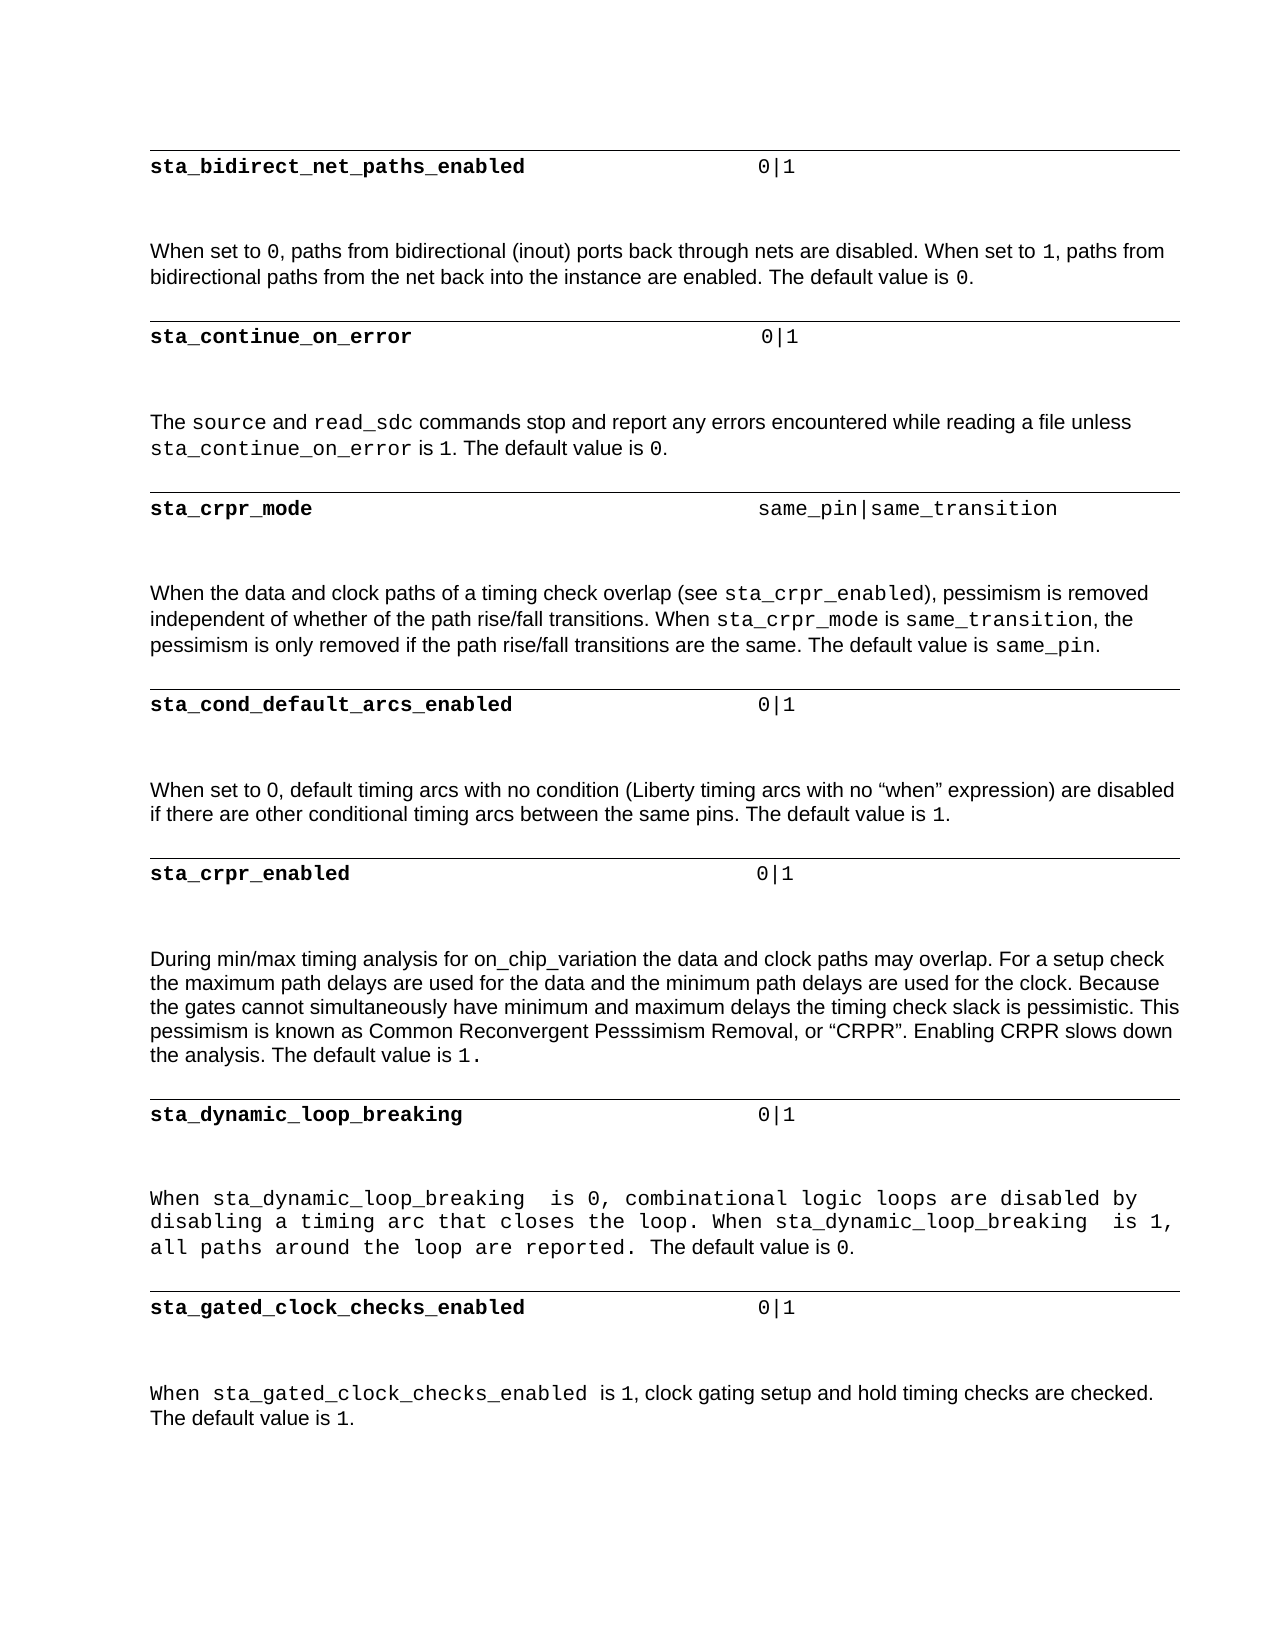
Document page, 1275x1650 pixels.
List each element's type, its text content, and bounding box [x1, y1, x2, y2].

text When the data and clock paths of a timing check overlap (see sta_crpr_enabled), pessimism is removed independent of whether of the path rise/fall transitions. When sta_crpr_mode is same_transition, the pessimism is only removed if the path rise/fall transitions are the same. The default value is same_pin. [150, 581, 1180, 659]
table_header sta_continue_on_error [150, 322, 761, 380]
table_header sta_cond_default_arcs_enabled [150, 690, 758, 748]
table_header sta_gated_clock_checks_enabled [150, 1292, 758, 1350]
text During min/max timing analysis for on_chip_variation the data and clock paths may overlap. For a setup check the maximum path delays are used for the data and the minimum path delays are used for the clock. Because the gates cannot simultaneously have minimum and maximum delays the timing check slack is pessimistic. This pessimism is known as Common Reconvergent Pesssimism Removal, or “CRPR”. Enabling CRPR slows down the analysis. The default value is 1. [150, 947, 1180, 1069]
text When sta_dynamic_loop_breaking is 0, combinational logic loops are disabled by disabling a timing arc that closes the loop. When sta_dynamic_loop_breaking is 1, all paths around the loop are reported. The default value is 0. [150, 1188, 1180, 1261]
table_header 0|1 [761, 322, 1180, 380]
table_header 0|1 [758, 1292, 1180, 1350]
table_header 0|1 [756, 859, 1180, 917]
text The source and read_sdc commands stop and report any errors encountered while reading a file unless sta_continue_on_error is 1. The default value is 0. [150, 410, 1180, 462]
table_header 0|1 [758, 151, 1180, 209]
table_header same_pin|same_transition [758, 493, 1180, 551]
table_header sta_crpr_mode [150, 493, 758, 551]
text When sta_gated_clock_checks_enabled is 1, clock gating setup and hold timing checks are checked. The default value is 1. [150, 1380, 1180, 1432]
table_header sta_bidirect_net_paths_enabled [150, 151, 758, 209]
table_header 0|1 [758, 690, 1180, 748]
table_header sta_dynamic_loop_breaking [150, 1100, 758, 1158]
text When set to 0, paths from bidirectional (inout) ports back through nets are disabled. When set to 1, paths from bidirectional paths from the net back into the instance are enabled. The default value is 0. [150, 239, 1180, 291]
table_header 0|1 [758, 1100, 1180, 1158]
text When set to 0, default timing arcs with no condition (Liberty timing arcs with no “when” expression) are disabled if there are other conditional timing arcs between the same pins. The default value is 1. [150, 778, 1180, 828]
table_header sta_crpr_enabled [150, 859, 756, 917]
